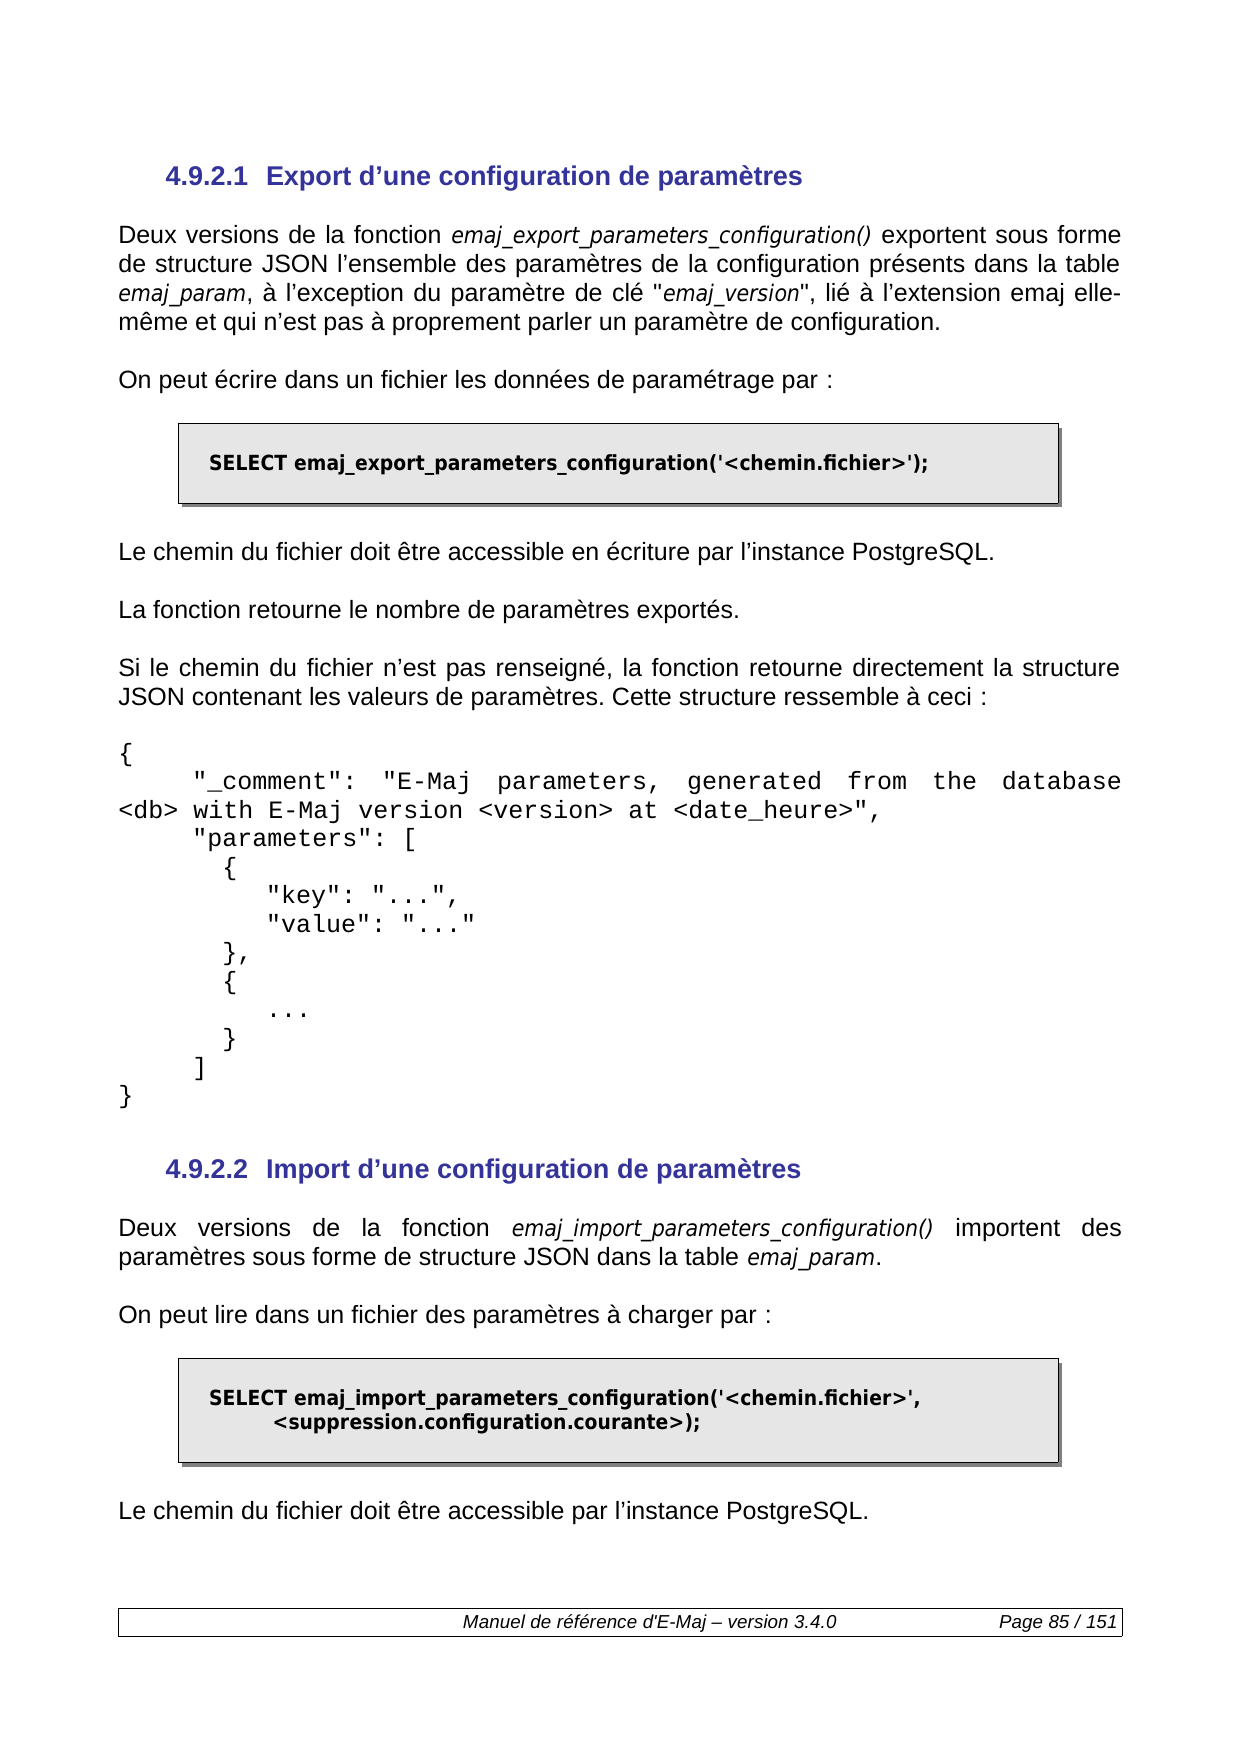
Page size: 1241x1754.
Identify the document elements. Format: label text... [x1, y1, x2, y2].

text Le chemin du fichier doit être accessible en écriture par l’instance PostgreSQL. [118, 536, 1122, 566]
text { [118, 740, 1122, 768]
subtitle Export d’une configuration de paramètres [165, 160, 1122, 191]
text SELECT emaj_export_parameters_configuration('<chemin.fichier>'); [179, 448, 1058, 472]
subtitle Import d’une configuration de paramètres [165, 1152, 1122, 1183]
text SELECT emaj_import_parameters_configuration('<chemin.fichier>', <suppression.configuration.courante>); [179, 1382, 1058, 1431]
text { [118, 854, 1122, 883]
text On peut écrire dans un fichier les données de paramétrage par : [118, 365, 1122, 394]
text La fonction retourne le nombre de paramètres exportés. [118, 594, 1122, 624]
text Deux versions de la fonction emaj_export_parameters_configuration() exportent sous forme de structure JSON l’ensemble des paramètres de la configuration présents dans la table emaj_param, à l’exception du paramètre de clé "emaj_version", lié à l’extension emaj elle-même et qui n’est pas à proprement parler un paramètre de configuration. [118, 220, 1122, 336]
text ] [118, 1054, 1122, 1082]
text } [118, 1082, 1122, 1111]
text Deux versions de la fonction emaj_import_parameters_configuration() importent des paramètres sous forme de structure JSON dans la table emaj_param. [118, 1213, 1122, 1271]
text }, [118, 940, 1122, 968]
text "value": "..." [118, 911, 1122, 940]
text "_comment": "E-Maj parameters, generated from the database <db> with E-Maj version <version> at <date_heure>", [118, 768, 1122, 826]
text On peut lire dans un fichier des paramètres à charger par : [118, 1300, 1122, 1329]
text Si le chemin du fichier n’est pas renseigné, la fonction retourne directement la structure JSON contenant les valeurs de paramètres. Cette structure ressemble à ceci : [118, 653, 1122, 711]
text { [118, 968, 1122, 997]
text "key": "...", [118, 883, 1122, 911]
text "parameters": [ [118, 826, 1122, 854]
text ... [118, 997, 1122, 1025]
text } [118, 1025, 1122, 1054]
text Le chemin du fichier doit être accessible par l’instance PostgreSQL. [118, 1496, 1122, 1525]
